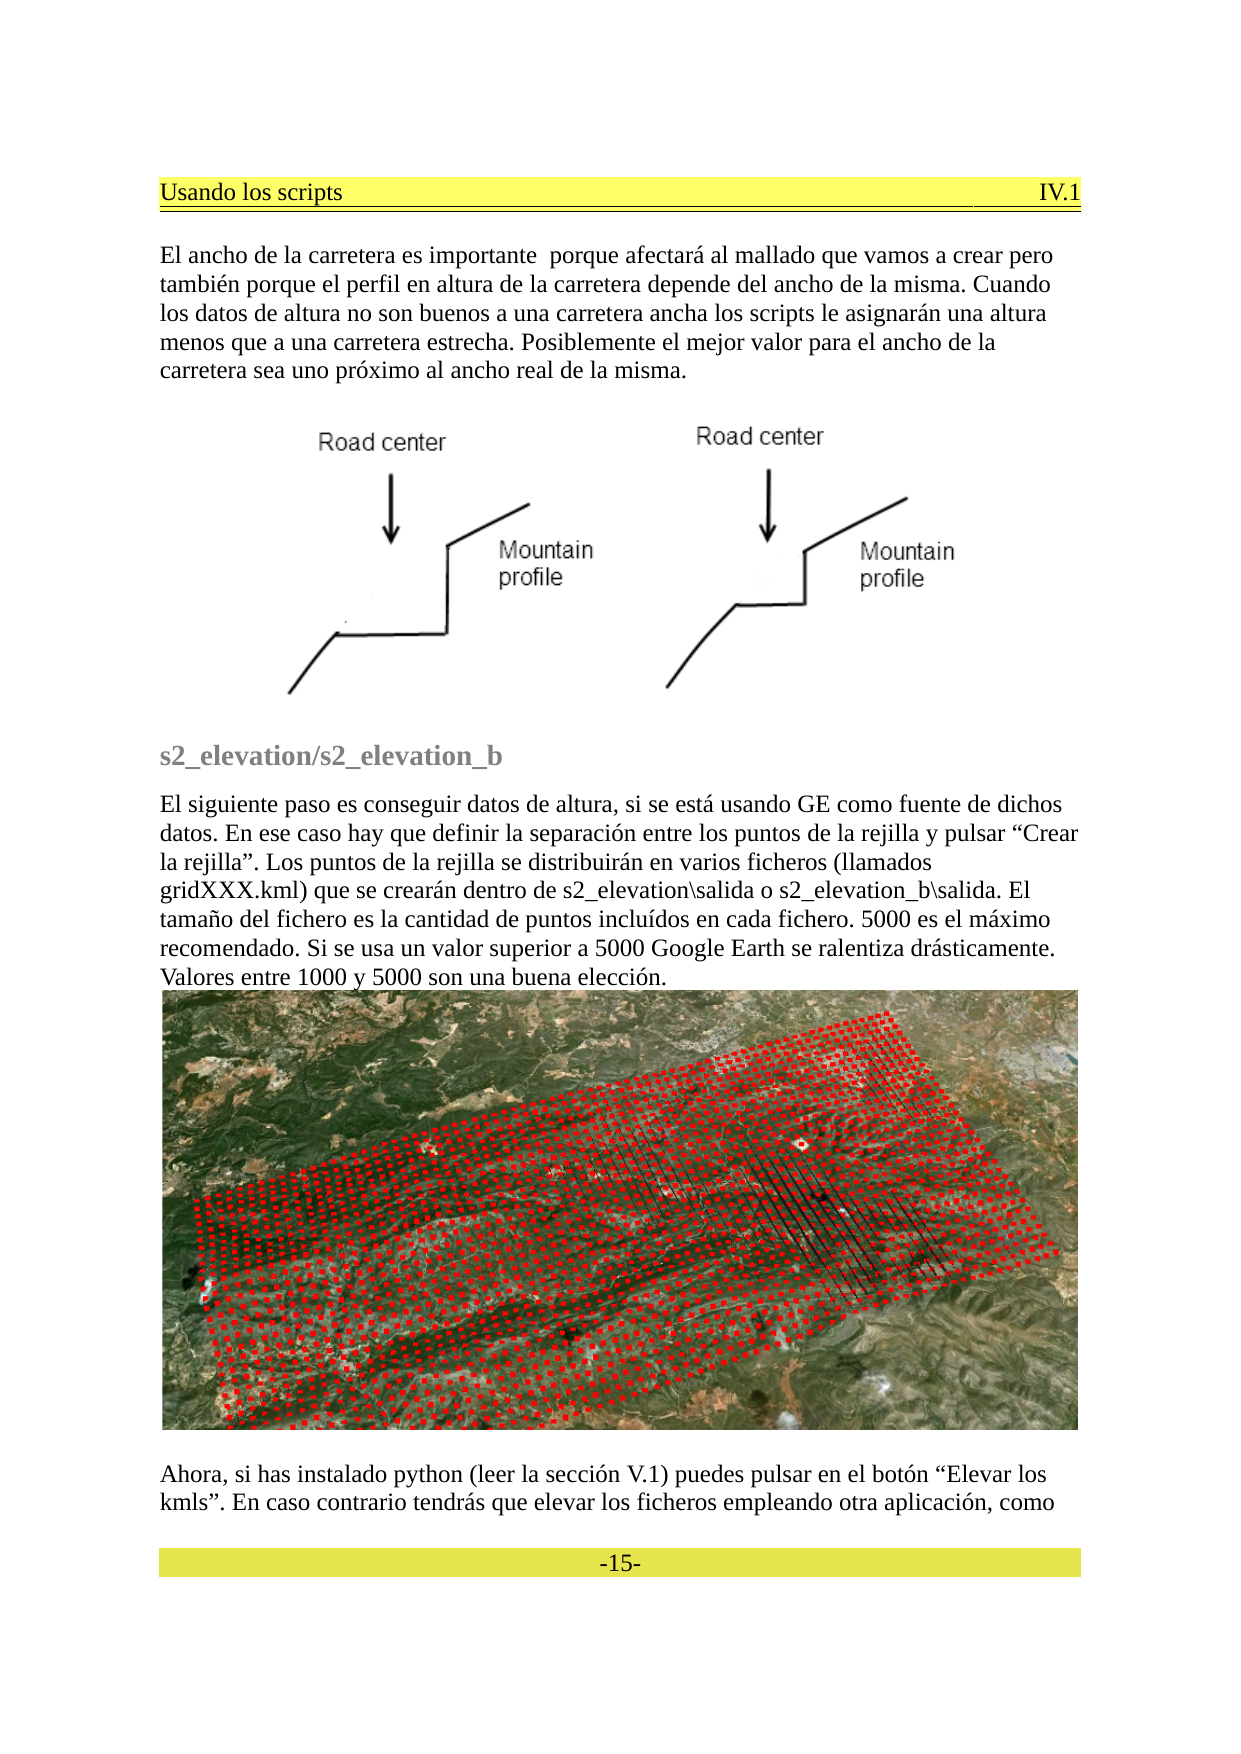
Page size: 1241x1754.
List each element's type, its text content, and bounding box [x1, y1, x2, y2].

text El siguiente paso es conseguir datos de altura, si se está usando GE como fuente de dichos datos. En ese caso hay que definir la separación entre los puntos de la rejilla y pulsar “Crear la rejilla”. Los puntos de la rejilla se distribuirán en varios ficheros (llamados gridXXX.kml) que se crearán dentro de s2_elevation\salida o s2_elevation_b\salida. El tamaño del fichero es la cantidad de puntos incluídos en cada fichero. 5000 es el máximo recomendado. Si se usa un valor superior a 5000 Google Earth se ralentiza drásticamente. Valores entre 1000 y 5000 son una buena elección. [159, 789, 1081, 990]
text El ancho de la carretera es importante porque afectará al mallado que vamos a crear pero también porque el perfil en altura de la carretera depende del ancho de la misma. Cuando los datos de altura no son buenos a una carretera ancha los scripts le asignarán una altura menos que a una carretera estrecha. Posiblemente el mejor valor para el ancho de la carretera sea uno próximo al ancho real de la misma. [159, 240, 1081, 384]
picture [162, 990, 1078, 1430]
text Ahora, si has instalado python (leer la sección V.1) puedes pulsar en el botón “Elevar los kmls”. En caso contrario tendrás que elevar los ficheros empleando otra aplicación, como [159, 1459, 1081, 1516]
picture [271, 412, 970, 738]
subtitle s2_elevation/s2_elevation_b [159, 738, 1081, 771]
